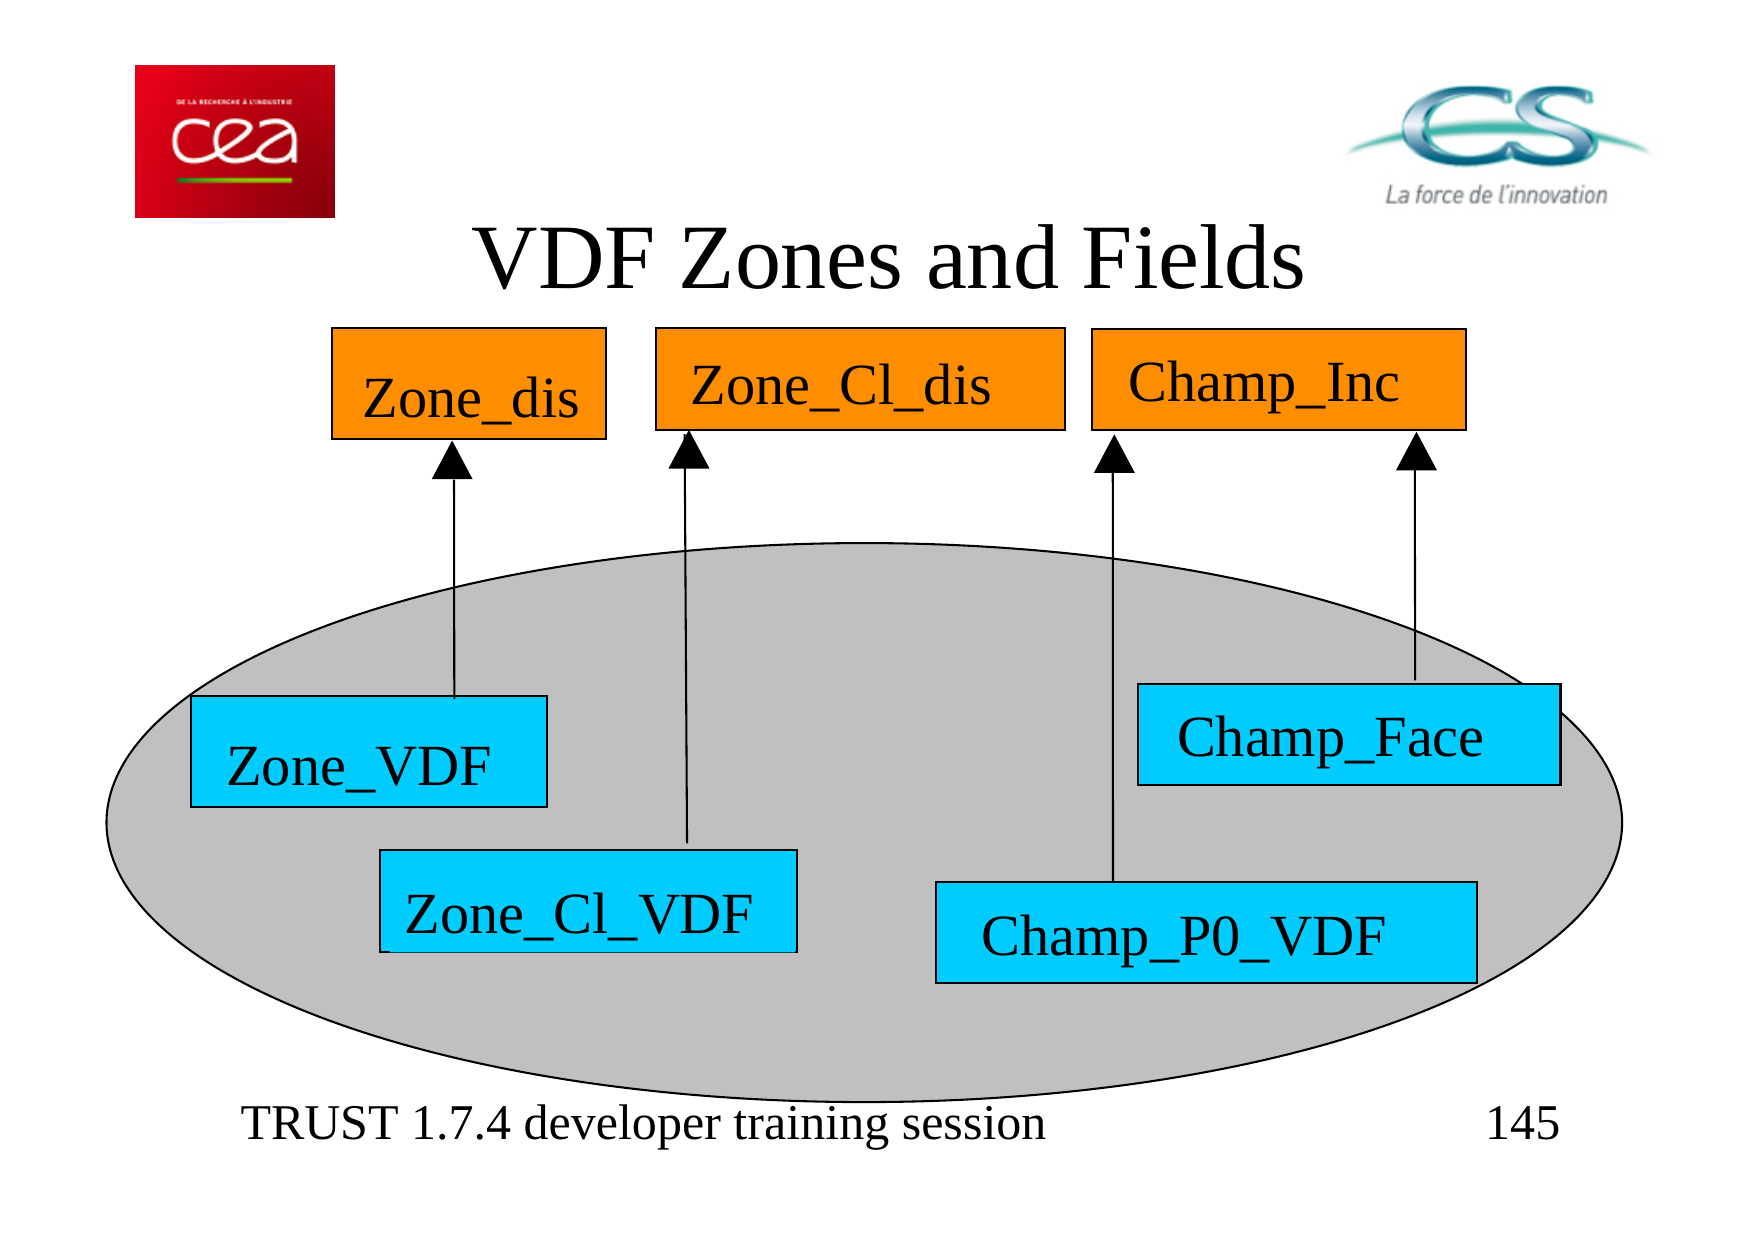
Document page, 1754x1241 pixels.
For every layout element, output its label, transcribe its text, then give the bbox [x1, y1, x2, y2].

text_box [106, 543, 1623, 1103]
text_box [1092, 328, 1467, 430]
text_box [433, 442, 471, 479]
text_box Zone_VDF [211, 719, 508, 805]
text_box [1095, 436, 1134, 472]
text_box Zone_Cl_VDF [389, 867, 796, 953]
picture [1340, 73, 1662, 218]
text_box Zone_dis [347, 351, 596, 437]
text_box [656, 327, 1066, 430]
title VDF Zones and Fields [225, 158, 1577, 346]
text_box Champ_P0_VDF [966, 889, 1430, 975]
text_box [1397, 433, 1436, 470]
text_box [332, 327, 606, 439]
text_box Champ_Face [1161, 691, 1524, 777]
picture [135, 65, 335, 218]
text_box [670, 432, 708, 468]
text_box Zone_Cl_dis [675, 338, 1053, 424]
text_box Champ_Inc [1113, 335, 1434, 422]
